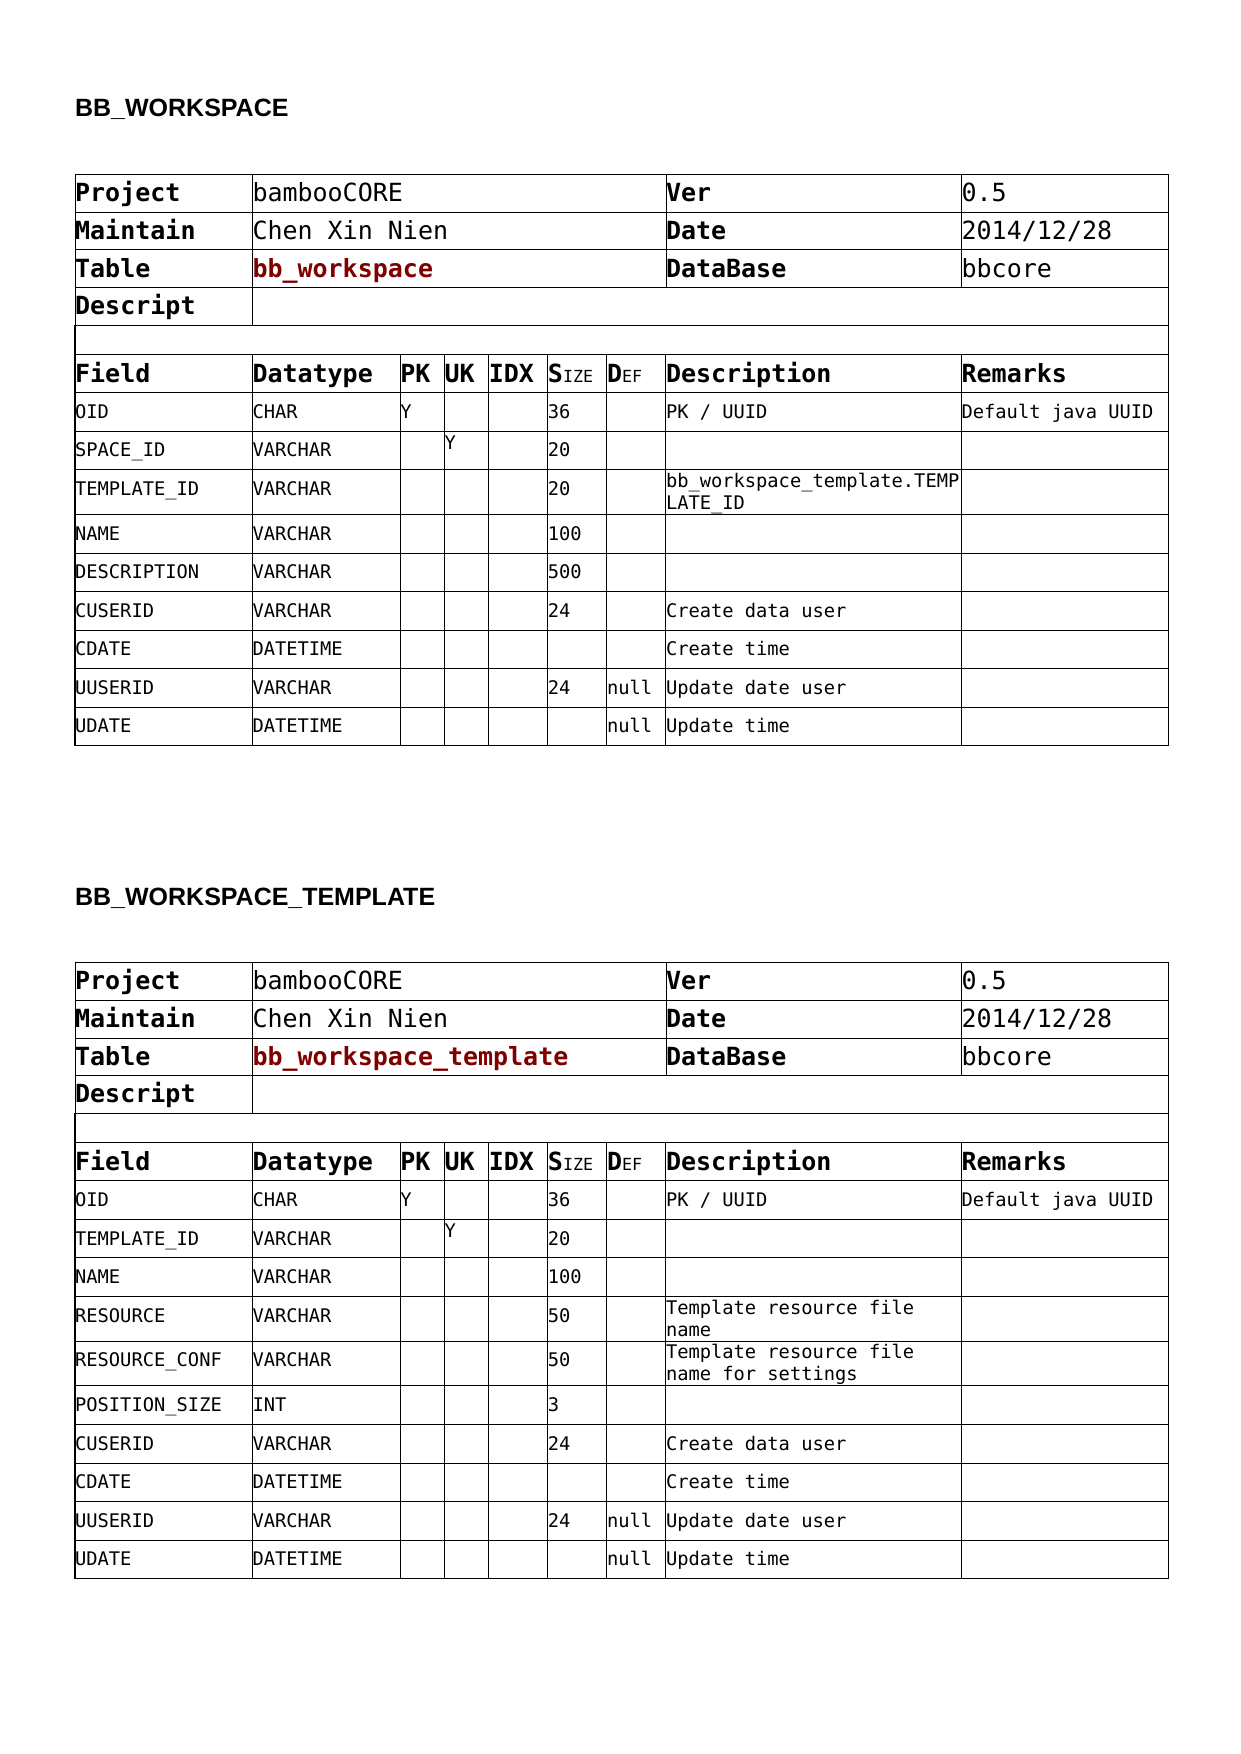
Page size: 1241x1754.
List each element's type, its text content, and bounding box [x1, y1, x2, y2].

table_cell [1169, 514, 1181, 552]
table_header Project [76, 175, 252, 212]
table_cell DESCRIPTION [76, 554, 252, 591]
table_cell RESOURCE [76, 1297, 252, 1341]
table_cell [962, 432, 1168, 469]
table_cell VARCHAR [253, 669, 400, 707]
table_cell [489, 515, 547, 552]
table_cell IDX [489, 355, 547, 392]
table_cell Remarks [962, 355, 1168, 392]
table_cell DATETIME [253, 1464, 400, 1501]
table_cell [445, 592, 488, 629]
table_cell POSITION_SIZE [76, 1386, 252, 1424]
table_cell [962, 1541, 1168, 1578]
table_cell Update time [666, 708, 961, 745]
table_cell Default java UUID [962, 393, 1168, 431]
table_cell [489, 669, 547, 707]
table_cell [445, 1297, 488, 1341]
table_cell [1169, 1296, 1181, 1341]
table_cell [1169, 431, 1181, 469]
table_cell 100 [548, 515, 606, 552]
table_cell [607, 592, 665, 629]
table_cell [607, 1181, 665, 1219]
table_cell [548, 1541, 606, 1578]
table_cell VARCHAR [253, 1258, 400, 1296]
table_cell [445, 1386, 488, 1424]
table_cell [489, 1297, 547, 1341]
table_cell [607, 1425, 665, 1462]
table_cell [607, 1258, 665, 1296]
table_cell 24 [548, 1502, 606, 1539]
table_cell Update date user [666, 1502, 961, 1539]
table_cell [445, 1502, 488, 1539]
table_cell [1169, 1501, 1181, 1539]
table_cell 20 [548, 470, 606, 514]
table_cell CUSERID [76, 1425, 252, 1462]
table_cell [607, 1297, 665, 1341]
table_cell Chen Xin Nien [253, 213, 666, 249]
table_cell null [607, 1541, 665, 1578]
table_cell [401, 631, 444, 668]
table_cell NAME [76, 515, 252, 552]
table_cell [962, 592, 1168, 629]
table_cell Y [401, 393, 444, 431]
table_cell [445, 1181, 488, 1219]
table_cell VARCHAR [253, 1297, 400, 1341]
table_cell [1175, 1075, 1181, 1113]
table_cell 20 [548, 432, 606, 469]
table_cell [489, 1502, 547, 1539]
table_cell null [607, 669, 665, 707]
table_cell [401, 515, 444, 552]
table_cell OID [76, 393, 252, 431]
table_cell Descript [76, 288, 252, 325]
table_cell [1169, 1385, 1181, 1424]
table_cell [401, 1386, 444, 1424]
table_cell VARCHAR [253, 1342, 400, 1385]
table_cell [489, 631, 547, 668]
table_header 0.5 [962, 963, 1168, 1000]
table_cell CDATE [76, 631, 252, 668]
table_cell DEF [607, 355, 665, 392]
table_cell [445, 669, 488, 707]
table_cell [489, 708, 547, 745]
table_cell [489, 393, 547, 431]
table_cell CHAR [253, 393, 400, 431]
table_cell 24 [548, 669, 606, 707]
table_cell 500 [548, 554, 606, 591]
table_cell [666, 432, 961, 469]
table_header Project [76, 963, 252, 1000]
table_cell Create time [666, 631, 961, 668]
table_cell [548, 708, 606, 745]
table_header [1175, 962, 1181, 1000]
table_cell [962, 515, 1168, 552]
table_cell bbcore [962, 250, 1168, 287]
table_cell [962, 1297, 1168, 1341]
table_cell 24 [548, 592, 606, 629]
table_cell Maintain [76, 1001, 252, 1037]
table_cell [401, 432, 444, 469]
table_cell [607, 1464, 665, 1501]
table_cell [962, 1220, 1168, 1257]
table_cell [962, 1464, 1168, 1501]
table_cell DataBase [667, 250, 961, 287]
table_header [1175, 174, 1181, 212]
table_cell [489, 1258, 547, 1296]
table_cell Maintain [76, 213, 252, 249]
table_cell VARCHAR [253, 1425, 400, 1462]
table_cell [607, 470, 665, 514]
table_cell [489, 1386, 547, 1424]
table_cell Template resource file name [666, 1297, 961, 1341]
table_cell Descript [76, 1076, 252, 1113]
table_header bambooCORE [253, 175, 666, 212]
table_cell VARCHAR [253, 432, 400, 469]
table_cell [548, 1464, 606, 1501]
table_cell [1169, 392, 1181, 431]
table_cell Description [666, 1143, 961, 1180]
table_cell [401, 1464, 444, 1501]
table_cell PK [401, 1143, 444, 1180]
table_cell [445, 1464, 488, 1501]
table_cell Y [445, 432, 488, 469]
table_cell [1169, 707, 1181, 745]
table_cell [1169, 1424, 1181, 1462]
table_cell DATETIME [253, 631, 400, 668]
table_cell PK / UUID [666, 393, 961, 431]
table_cell SIZE [548, 355, 606, 392]
table_cell Chen Xin Nien [253, 1001, 666, 1037]
table_cell 50 [548, 1342, 606, 1385]
table_cell UK [445, 355, 488, 392]
table_cell RESOURCE_CONF [76, 1342, 252, 1385]
table_cell [445, 1425, 488, 1462]
table_cell UUSERID [76, 669, 252, 707]
table_cell DATETIME [253, 1541, 400, 1578]
table_cell [401, 592, 444, 629]
table_cell [1169, 1341, 1181, 1385]
table_cell Table [76, 250, 252, 287]
table_cell 20 [548, 1220, 606, 1257]
table_cell UK [445, 1143, 488, 1180]
table_cell [1169, 591, 1181, 629]
table_cell [1169, 553, 1181, 591]
table_cell [489, 592, 547, 629]
table_cell [666, 554, 961, 591]
table_cell Table [76, 1039, 252, 1075]
table_cell [445, 708, 488, 745]
table_cell 2014/12/28 [962, 1001, 1168, 1037]
table_header 0.5 [962, 175, 1168, 212]
subtitle BB_WORKSPACE_TEMPLATE [75, 877, 1165, 915]
table_cell [962, 1386, 1168, 1424]
table_cell Create data user [666, 1425, 961, 1462]
table_cell Create data user [666, 592, 961, 629]
table_cell PK / UUID [666, 1181, 961, 1219]
table_cell [489, 1425, 547, 1462]
table_cell Update date user [666, 669, 961, 707]
table_cell Date [667, 1001, 961, 1037]
table_cell VARCHAR [253, 592, 400, 629]
table_cell [445, 1342, 488, 1385]
table_cell Default java UUID [962, 1181, 1168, 1219]
table_cell [548, 631, 606, 668]
table_cell [489, 1541, 547, 1578]
table_cell IDX [489, 1143, 547, 1180]
table_cell Create time [666, 1464, 961, 1501]
table_cell [401, 1541, 444, 1578]
table_header bambooCORE [253, 963, 666, 1000]
table_cell UUSERID [76, 1502, 252, 1539]
table_cell [607, 1386, 665, 1424]
table_cell 3 [548, 1386, 606, 1424]
table_cell [1169, 1180, 1181, 1219]
table_cell [1169, 1142, 1181, 1180]
table_cell [962, 1258, 1168, 1296]
table_cell [401, 708, 444, 745]
table_header Ver [667, 963, 961, 1000]
table_cell [962, 554, 1168, 591]
table_cell [401, 1220, 444, 1257]
table_cell [962, 631, 1168, 668]
table_cell [401, 1342, 444, 1385]
subtitle BB_WORKSPACE [75, 89, 1165, 127]
table_cell DEF [607, 1143, 665, 1180]
table_cell Y [445, 1220, 488, 1257]
table_cell [1169, 1540, 1181, 1578]
table_cell INT [253, 1386, 400, 1424]
table_cell Remarks [962, 1143, 1168, 1180]
table_cell [489, 1464, 547, 1501]
table_cell [445, 1541, 488, 1578]
table_cell [489, 1220, 547, 1257]
table_cell [445, 631, 488, 668]
table_cell [401, 1425, 444, 1462]
table_cell 50 [548, 1297, 606, 1341]
table_cell [445, 515, 488, 552]
table_cell Y [401, 1181, 444, 1219]
table_cell [1175, 287, 1181, 325]
table_cell DataBase [667, 1039, 961, 1075]
table_cell VARCHAR [253, 1220, 400, 1257]
table_cell OID [76, 1181, 252, 1219]
table_cell [445, 1258, 488, 1296]
table_cell [666, 515, 961, 552]
table_cell Date [667, 213, 961, 249]
table_cell Update time [666, 1541, 961, 1578]
table_cell 2014/12/28 [962, 213, 1168, 249]
table_cell [445, 393, 488, 431]
table_cell [607, 1220, 665, 1257]
table_cell [1175, 1000, 1181, 1037]
table_cell [962, 708, 1168, 745]
table_cell [607, 1342, 665, 1385]
table_cell [489, 1342, 547, 1385]
table_cell TEMPLATE_ID [76, 470, 252, 514]
table_cell [76, 326, 1168, 353]
table_cell [1169, 469, 1181, 514]
table_cell [1169, 1257, 1181, 1296]
table_cell [76, 1114, 1168, 1142]
table_cell 24 [548, 1425, 606, 1462]
table_cell [1175, 1038, 1181, 1075]
table_cell SIZE [548, 1143, 606, 1180]
table_cell [1169, 630, 1181, 668]
table_cell [666, 1220, 961, 1257]
table_cell [1169, 1463, 1181, 1501]
table_cell bbcore [962, 1039, 1168, 1075]
table_cell Field [76, 355, 252, 392]
table_cell [401, 1258, 444, 1296]
table_cell [1175, 212, 1181, 249]
table_cell [1169, 354, 1181, 392]
table_cell [1175, 249, 1181, 287]
table_cell null [607, 708, 665, 745]
table_cell VARCHAR [253, 515, 400, 552]
table_cell bb_workspace_template [253, 1039, 666, 1075]
table_cell TEMPLATE_ID [76, 1220, 252, 1257]
table_cell [666, 1386, 961, 1424]
table_cell bb_workspace [253, 250, 666, 287]
table_cell [666, 1258, 961, 1296]
table_cell VARCHAR [253, 1502, 400, 1539]
table_cell [962, 1342, 1168, 1385]
table_cell [401, 669, 444, 707]
table_cell [962, 669, 1168, 707]
table_cell null [607, 1502, 665, 1539]
table_cell [607, 515, 665, 552]
table_cell Field [76, 1143, 252, 1180]
table_cell [489, 432, 547, 469]
table_cell [401, 470, 444, 514]
table_cell [253, 1076, 1168, 1113]
table_cell Description [666, 355, 961, 392]
table_cell bb_workspace_template.TEMPLATE_ID [666, 470, 961, 514]
table_cell Datatype [253, 1143, 400, 1180]
table_cell [401, 554, 444, 591]
table_cell [1169, 1113, 1181, 1142]
table_cell VARCHAR [253, 554, 400, 591]
table_cell NAME [76, 1258, 252, 1296]
table_cell [253, 288, 1168, 325]
table_cell [962, 1425, 1168, 1462]
table_cell 36 [548, 1181, 606, 1219]
table_cell [489, 470, 547, 514]
table_cell Datatype [253, 355, 400, 392]
table_cell [607, 393, 665, 431]
table_cell [607, 432, 665, 469]
table_cell [607, 631, 665, 668]
table_cell [445, 470, 488, 514]
table_cell [1169, 1219, 1181, 1257]
table_cell [401, 1297, 444, 1341]
table_cell [445, 554, 488, 591]
table_cell [962, 1502, 1168, 1539]
table_cell CDATE [76, 1464, 252, 1501]
table_cell VARCHAR [253, 470, 400, 514]
table_cell [401, 1502, 444, 1539]
table_cell SPACE_ID [76, 432, 252, 469]
table_cell [607, 554, 665, 591]
table_cell Template resource file name for settings [666, 1342, 961, 1385]
table_cell UDATE [76, 1541, 252, 1578]
table_cell UDATE [76, 708, 252, 745]
table_cell [489, 1181, 547, 1219]
table_cell CHAR [253, 1181, 400, 1219]
table_cell CUSERID [76, 592, 252, 629]
table_cell [1169, 325, 1181, 353]
table_header Ver [667, 175, 961, 212]
table_cell 36 [548, 393, 606, 431]
table_cell PK [401, 355, 444, 392]
table_cell [962, 470, 1168, 514]
table_cell 100 [548, 1258, 606, 1296]
table_cell [489, 554, 547, 591]
table_cell [1169, 668, 1181, 707]
table_cell DATETIME [253, 708, 400, 745]
